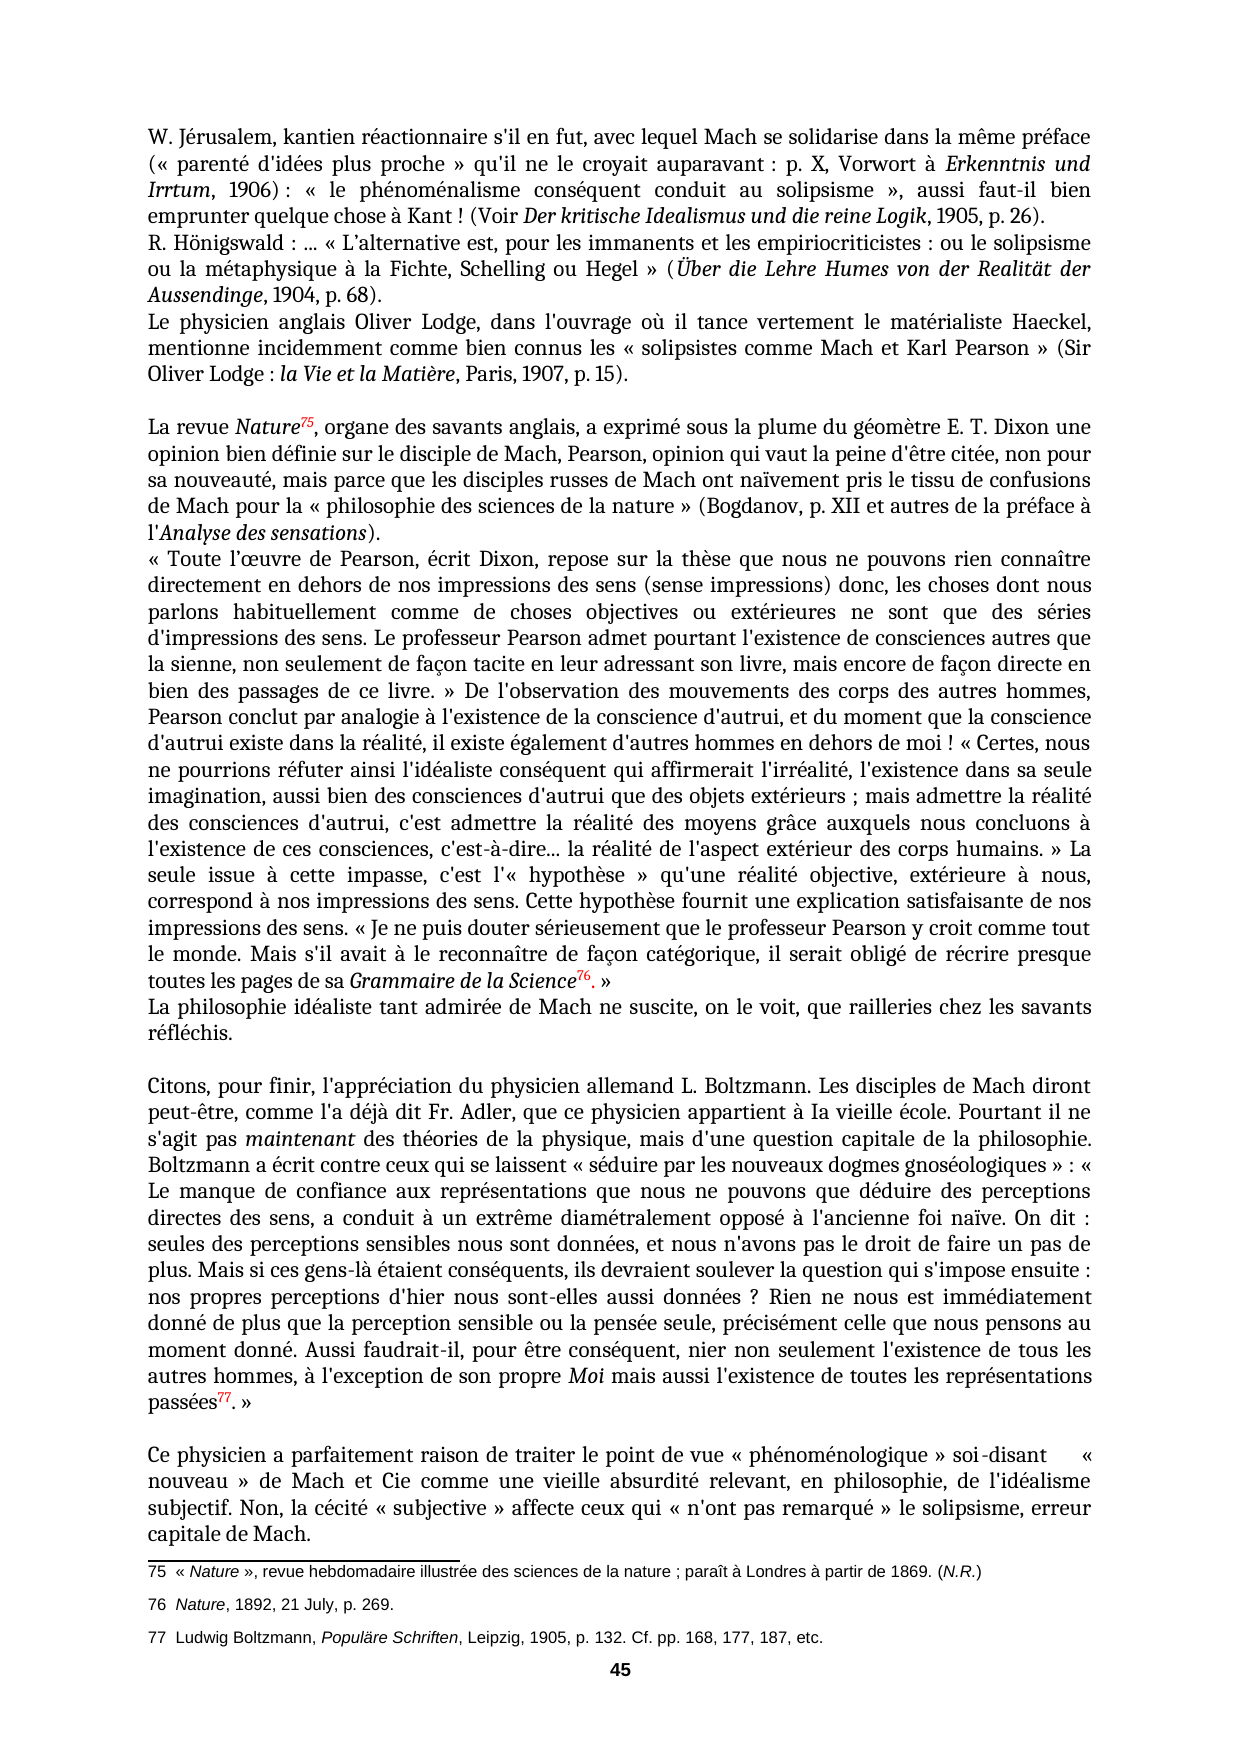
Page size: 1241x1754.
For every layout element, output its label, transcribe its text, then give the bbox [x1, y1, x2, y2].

text R. Hönigswald : ... « L’alternative est, pour les immanents et les empiriocriticistes : ou le solipsisme ou la métaphysique à la Fichte, Schelling ou Hegel » (Über die Lehre Humes von der Realität der Aussendinge, 1904, p. 68). [148, 229, 1093, 308]
text Ce physicien a parfaitement raison de traiter le point de vue « phénoménologique » soi‑disant « nouveau » de Mach et Cie comme une vieille absurdité relevant, en philosophie, de l'idéalisme subjectif. Non, la cécité « subjective » affecte ceux qui « n'ont pas remarqué » le solipsisme, erreur capitale de Mach. [148, 1442, 1093, 1547]
text « Toute l’œuvre de Pearson, écrit Dixon, repose sur la thèse que nous ne pouvons rien connaître directement en dehors de nos impressions des sens (sense impressions) donc, les choses dont nous parlons habituellement comme de choses objectives ou extérieures ne sont que des séries d'impressions des sens. Le professeur Pearson admet pourtant l'existence de consciences autres que la sienne, non seulement de façon tacite en leur adressant son livre, mais encore de façon directe en bien des passages de ce livre. » De l'observation des mouvements des corps des autres hommes, Pearson conclut par analogie à l'existence de la conscience d'autrui, et du moment que la conscience d'autrui existe dans la réalité, il existe également d'autres hommes en dehors de moi ! « Certes, nous ne pourrions réfuter ainsi l'idéaliste conséquent qui affirmerait l'irréalité, l'existence dans sa seule imagination, aussi bien des consciences d'autrui que des objets extérieurs ; mais admettre la réalité des consciences d'autrui, c'est admettre la réalité des moyens grâce auxquels nous concluons à l'existence de ces consciences, c'est‑à‑dire... la réalité de l'aspect extérieur des corps humains. » La seule issue à cette impasse, c'est l'« hypothèse » qu'une réalité objective, extérieure à nous, correspond à nos impressions des sens. Cette hypothèse fournit une explication satisfaisante de nos impressions des sens. « Je ne puis douter sérieusement que le professeur Pearson y croit comme tout le monde. Mais s'il avait à le reconnaître de façon catégorique, il serait obligé de récrire presque toutes les pages de sa Grammaire de la Science. » [148, 546, 1093, 994]
text « Nature », revue hebdomadaire illustrée des sciences de la nature ; paraît à Londres à partir de 1869. (N.R.) [148, 1561, 1093, 1581]
text Le physicien anglais Oliver Lodge, dans l'ouvrage où il tance vertement le matérialiste Haeckel, mentionne incidemment comme bien connus les « solipsistes comme Mach et Karl Pearson » (Sir Oliver Lodge : la Vie et la Matière, Paris, 1907, p. 15). [148, 308, 1093, 388]
text Nature, 1892, 21 July, p. 269. [148, 1595, 1093, 1614]
text Citons, pour finir, l'appréciation du physicien allemand L. Boltzmann. Les disciples de Mach diront peut‑être, comme l'a déjà dit Fr. Adler, que ce physicien appartient à Ia vieille école. Pourtant il ne s'agit pas maintenant des théories de la physique, mais d'une question capitale de la philosophie. Boltzmann a écrit contre ceux qui se laissent « séduire par les nouveaux dogmes gnoséologiques » : « Le manque de confiance aux représentations que nous ne pouvons que déduire des perceptions directes des sens, a conduit à un extrême diamétralement opposé à l'ancienne foi naïve. On dit : seules des perceptions sensibles nous sont données, et nous n'avons pas le droit de faire un pas de plus. Mais si ces gens‑là étaient conséquents, ils devraient soulever la question qui s'impose ensuite : nos propres perceptions d'hier nous sont‑elles aussi données ? Rien ne nous est immédiatement donné de plus que la perception sensible ou la pensée seule, précisément celle que nous pensons au moment donné. Aussi faudrait‑il, pour être conséquent, nier non seulement l'existence de tous les autres hommes, à l'exception de son propre Moi mais aussi l'existence de toutes les représentations passées. » [148, 1073, 1093, 1415]
text W. Jérusalem, kantien réactionnaire s'il en fut, avec lequel Mach se solidarise dans la même préface (« parenté d'idées plus proche » qu'il ne le croyait auparavant : p. X, Vorwort à Erkenntnis und Irrtum, 1906) : « le phénoménalisme conséquent conduit au solipsisme », aussi faut-il bien emprunter quelque chose à Kant ! (Voir Der kritische Idealismus und die reine Logik, 1905, p. 26). [148, 124, 1093, 229]
text La revue Nature, organe des savants anglais, a exprimé sous la plume du géomètre E. T. Dixon une opinion bien définie sur le disciple de Mach, Pearson, opinion qui vaut la peine d'être citée, non pour sa nouveauté, mais parce que les disciples russes de Mach ont naïvement pris le tissu de confusions de Mach pour la « philosophie des sciences de la nature » (Bogdanov, p. XII et autres de la préface à l'Analyse des sensations). [148, 414, 1093, 546]
text La philosophie idéaliste tant admirée de Mach ne suscite, on le voit, que railleries chez les savants réfléchis. [148, 994, 1093, 1046]
text Ludwig Boltzmann, Populäre Schriften, Leipzig, 1905, p. 132. Cf. pp. 168, 177, 187, etc. [148, 1628, 1093, 1647]
